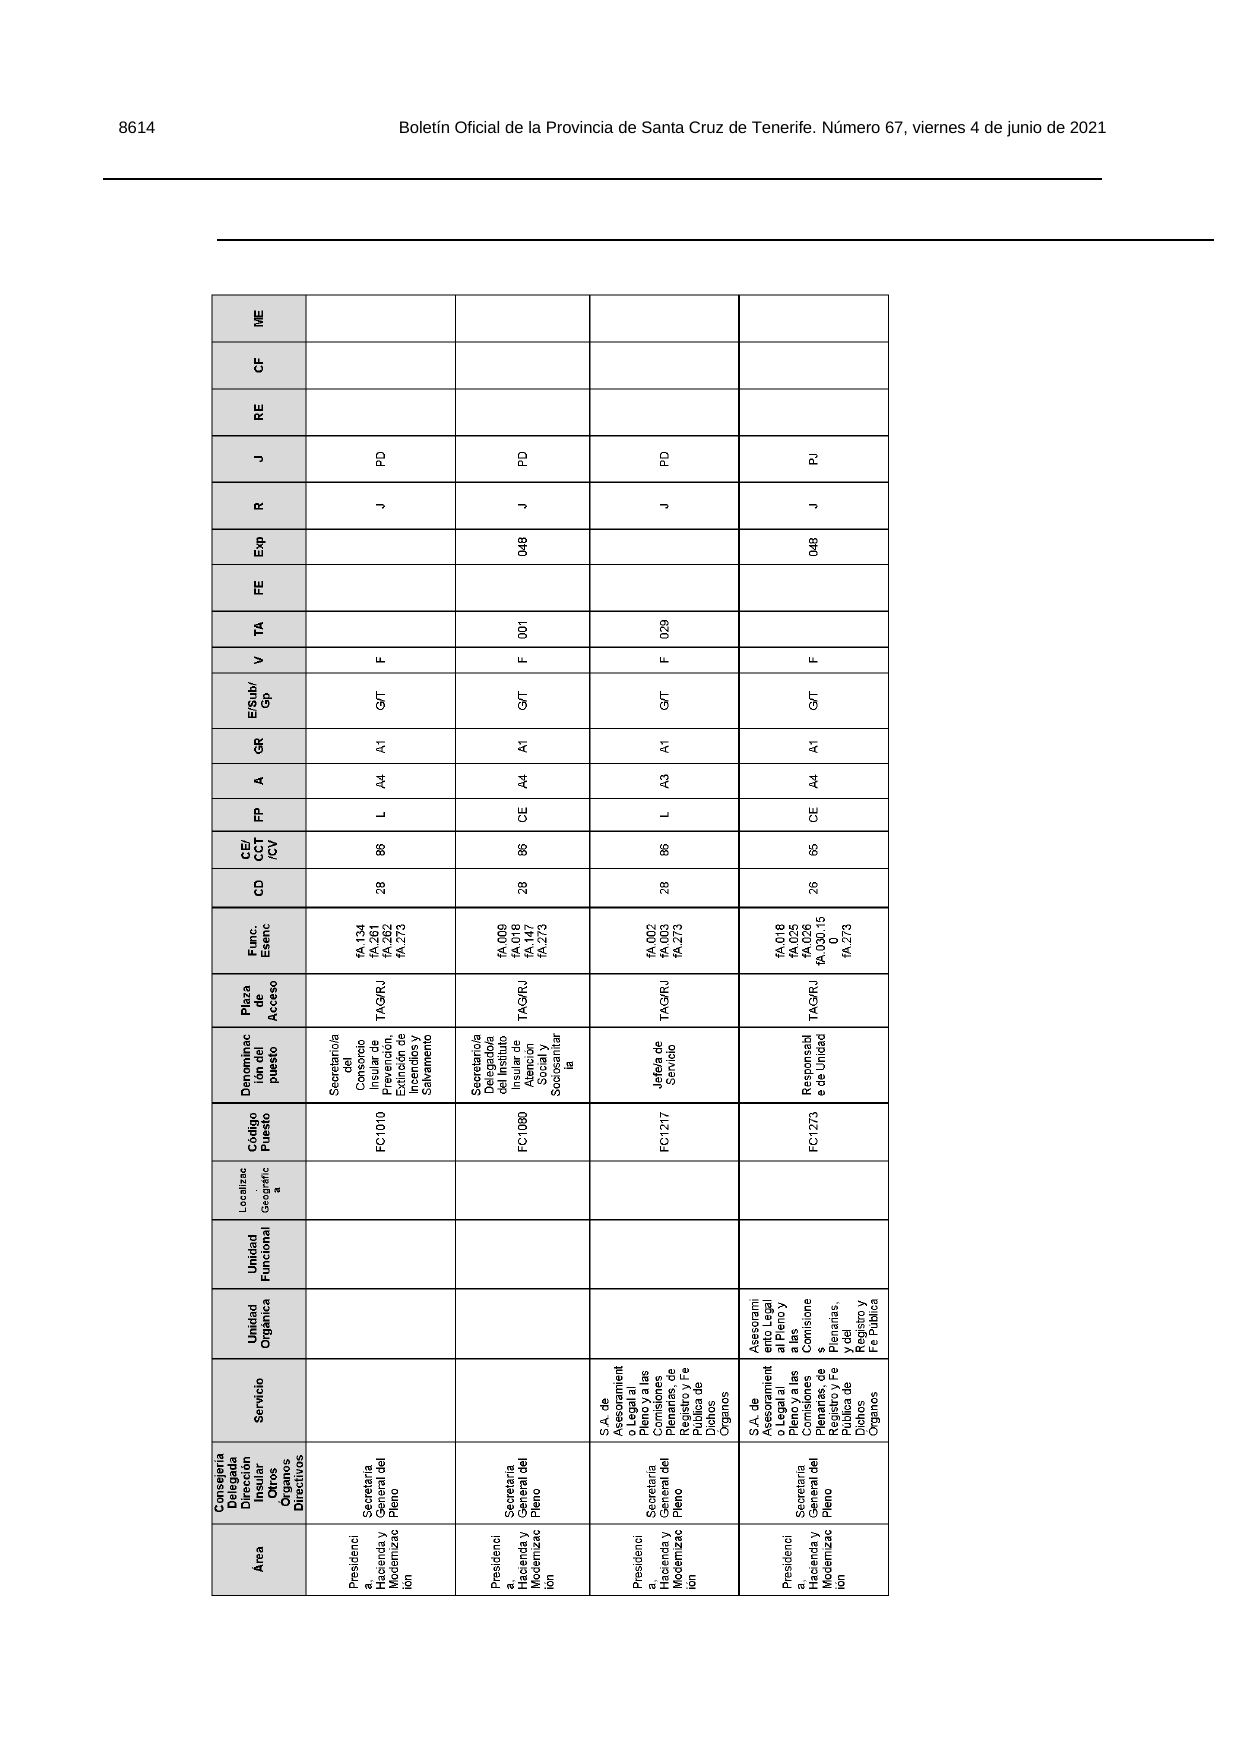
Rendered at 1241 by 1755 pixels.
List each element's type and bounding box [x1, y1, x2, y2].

picture [118, 274, 1100, 1664]
